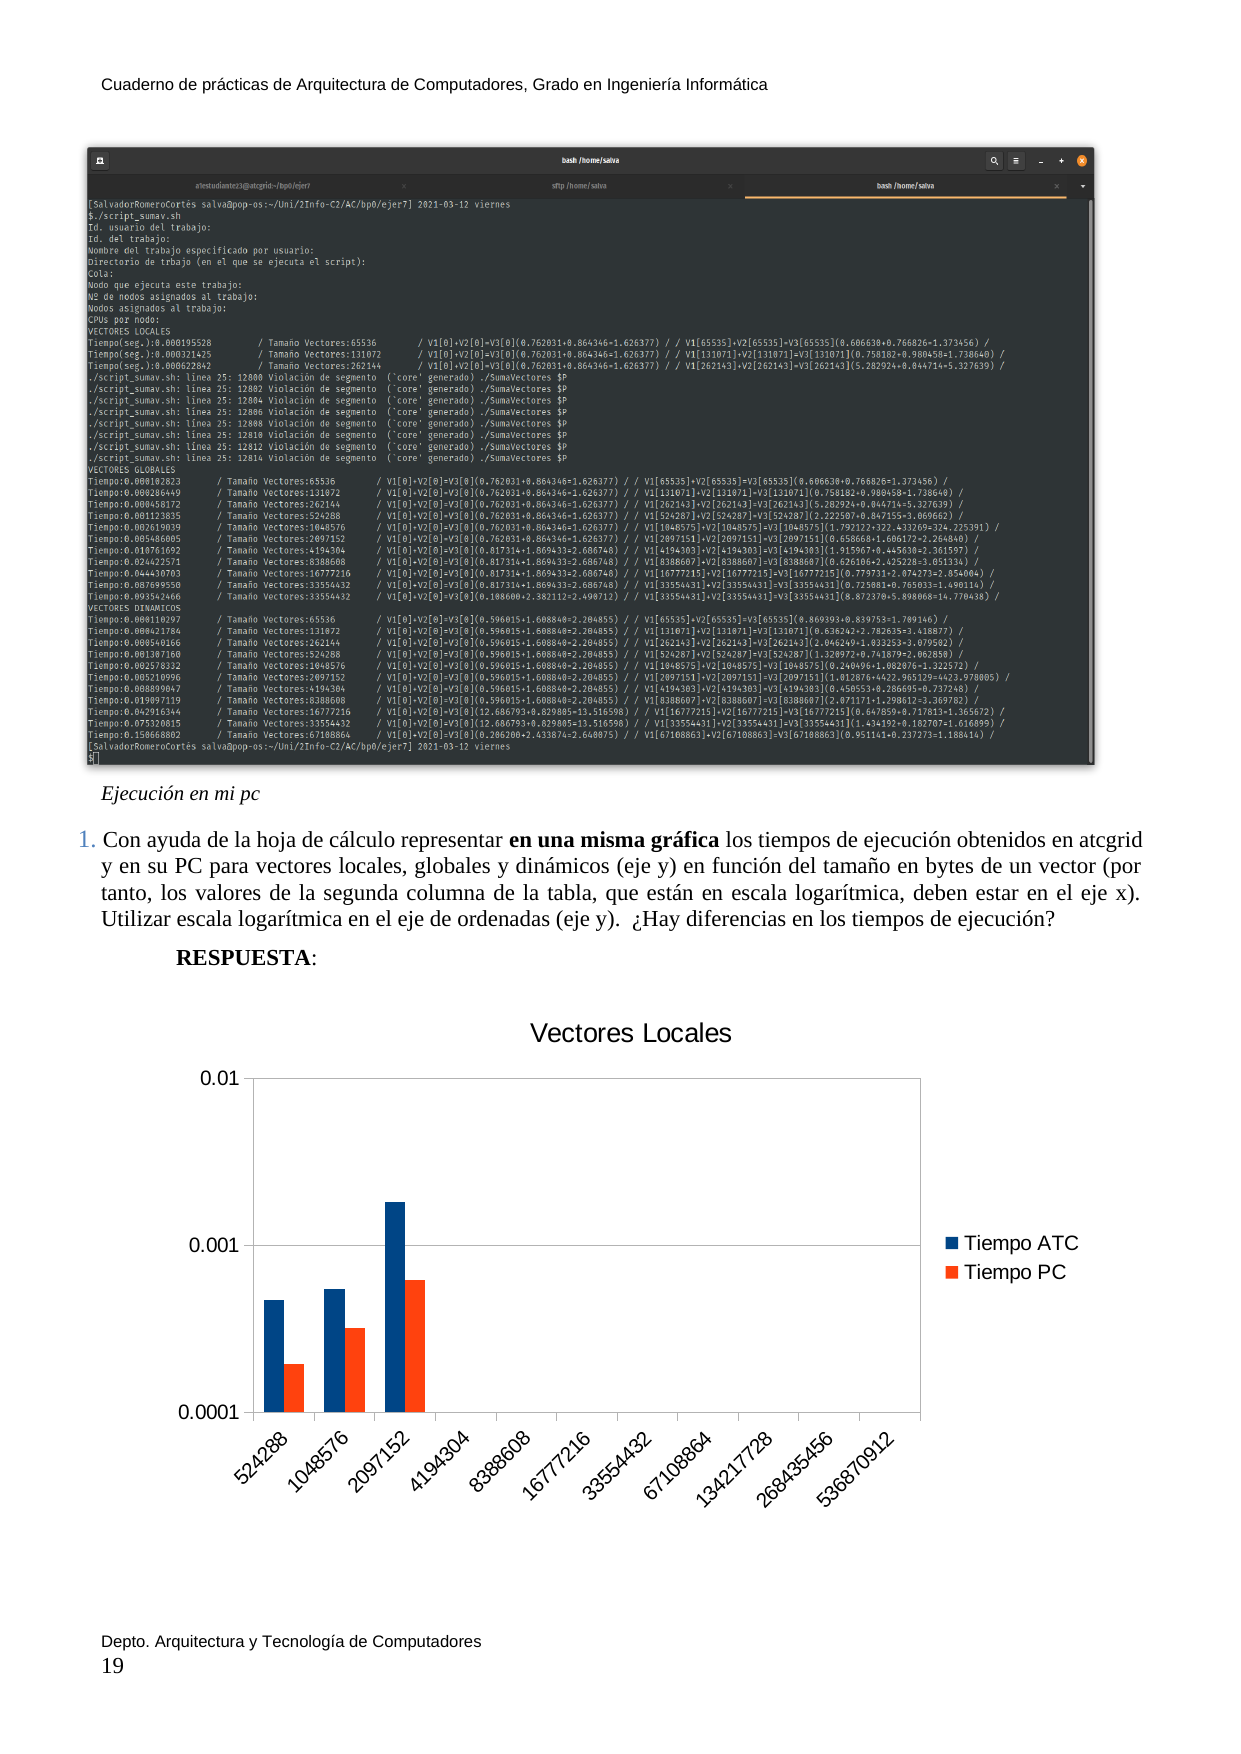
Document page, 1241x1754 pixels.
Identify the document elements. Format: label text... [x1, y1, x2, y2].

list [7, 121, 1240, 147]
list Con ayuda de la hoja de cálculo representar en una misma gráfica los tiempos de ejecución obtenidos en atcgrid y en su PC para vectores locales, globales y dinámicos (eje y) en función del tamaño en bytes de un vector (por tanto, los valores de la segunda columna de la tabla, que están en escala logarítmica, deben estar en el eje x). Utilizar escala logarítmica en el eje de ordenadas (eje y). ¿Hay diferencias en los tiempos de ejecución? [7, 804, 1240, 932]
list RESPUESTA: [176, 944, 1143, 970]
list Ejecución en mi pc [7, 781, 1240, 804]
picture [74, 134, 1107, 781]
